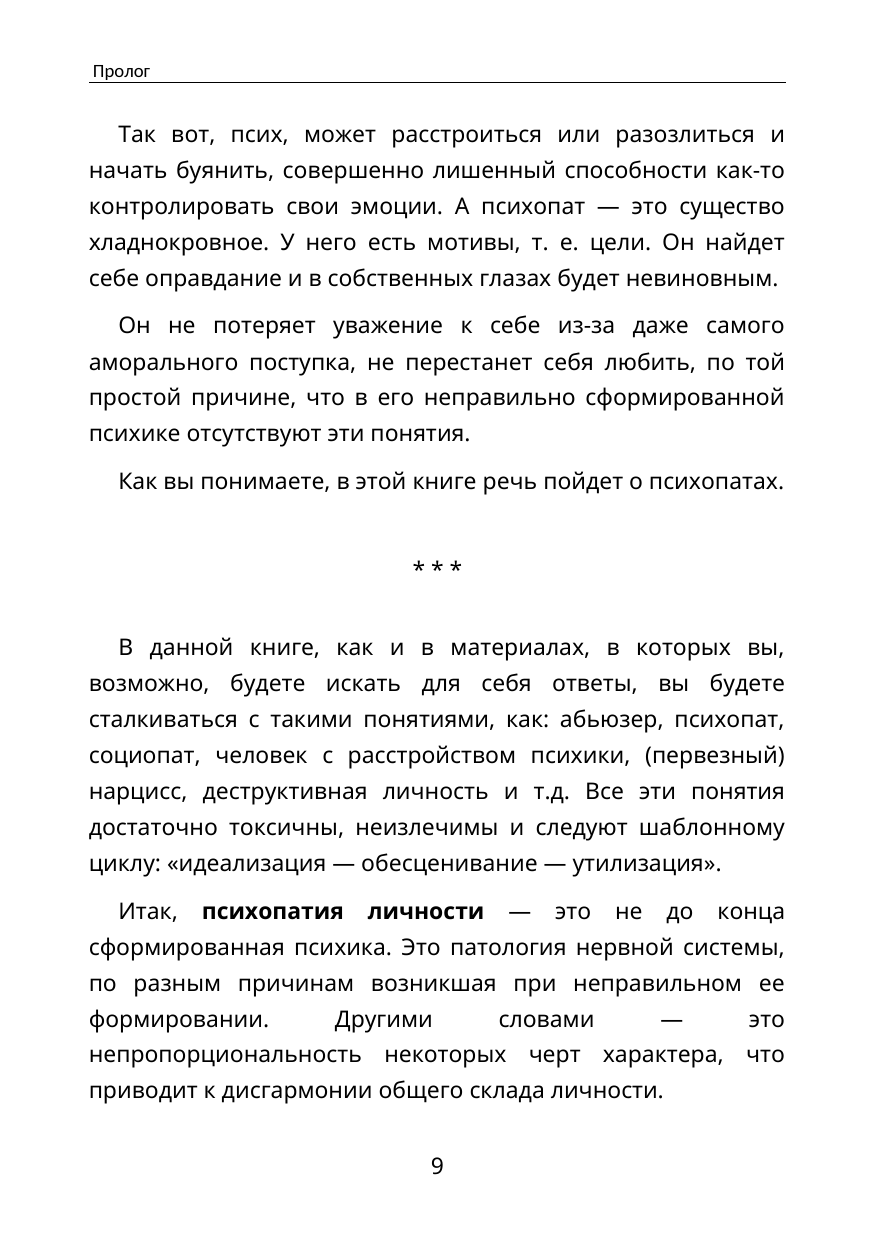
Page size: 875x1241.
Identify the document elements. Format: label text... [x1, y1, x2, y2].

subtitle * * * [88, 554, 786, 585]
text Так вот, псих, может расстроиться или разозлиться и начать буянить, совершенно лишенный способности как-то контролировать свои эмоции. А психопат — это существо хладнокровное. У него есть мотивы, т. е. цели. Он найдет себе оправдание и в собственных глазах будет невиновным. [88, 118, 786, 293]
text Как вы понимаете, в этой книге речь пойдет о психопатах. [88, 465, 786, 496]
text Итак, психопатия личности — это не до конца сформированная психика. Это патология нервной системы, по разным причинам возникшая при неправильном ее формировании. Другими словами — это непропорциональность некоторых черт характера, что приводит к дисгармонии общего склада личности. [88, 895, 786, 1106]
text В данной книге, как и в материалах, в которых вы, возможно, будете искать для себя ответы, вы будете сталкиваться с такими понятиями, как: абьюзер, психопат, социопат, человек с расстройством психики, (первезный) нарцисс, деструктивная личность и т.д. Все эти понятия достаточно токсичны, неизлечимы и следуют шаблонному циклу: «идеализация — обесценивание — утилизация». [88, 631, 786, 878]
text Он не потеряет уважение к себе из-за даже самого аморального поступка, не перестанет себя любить, по той простой причине, что в его неправильно сформированной психике отсутствуют эти понятия. [88, 309, 786, 448]
